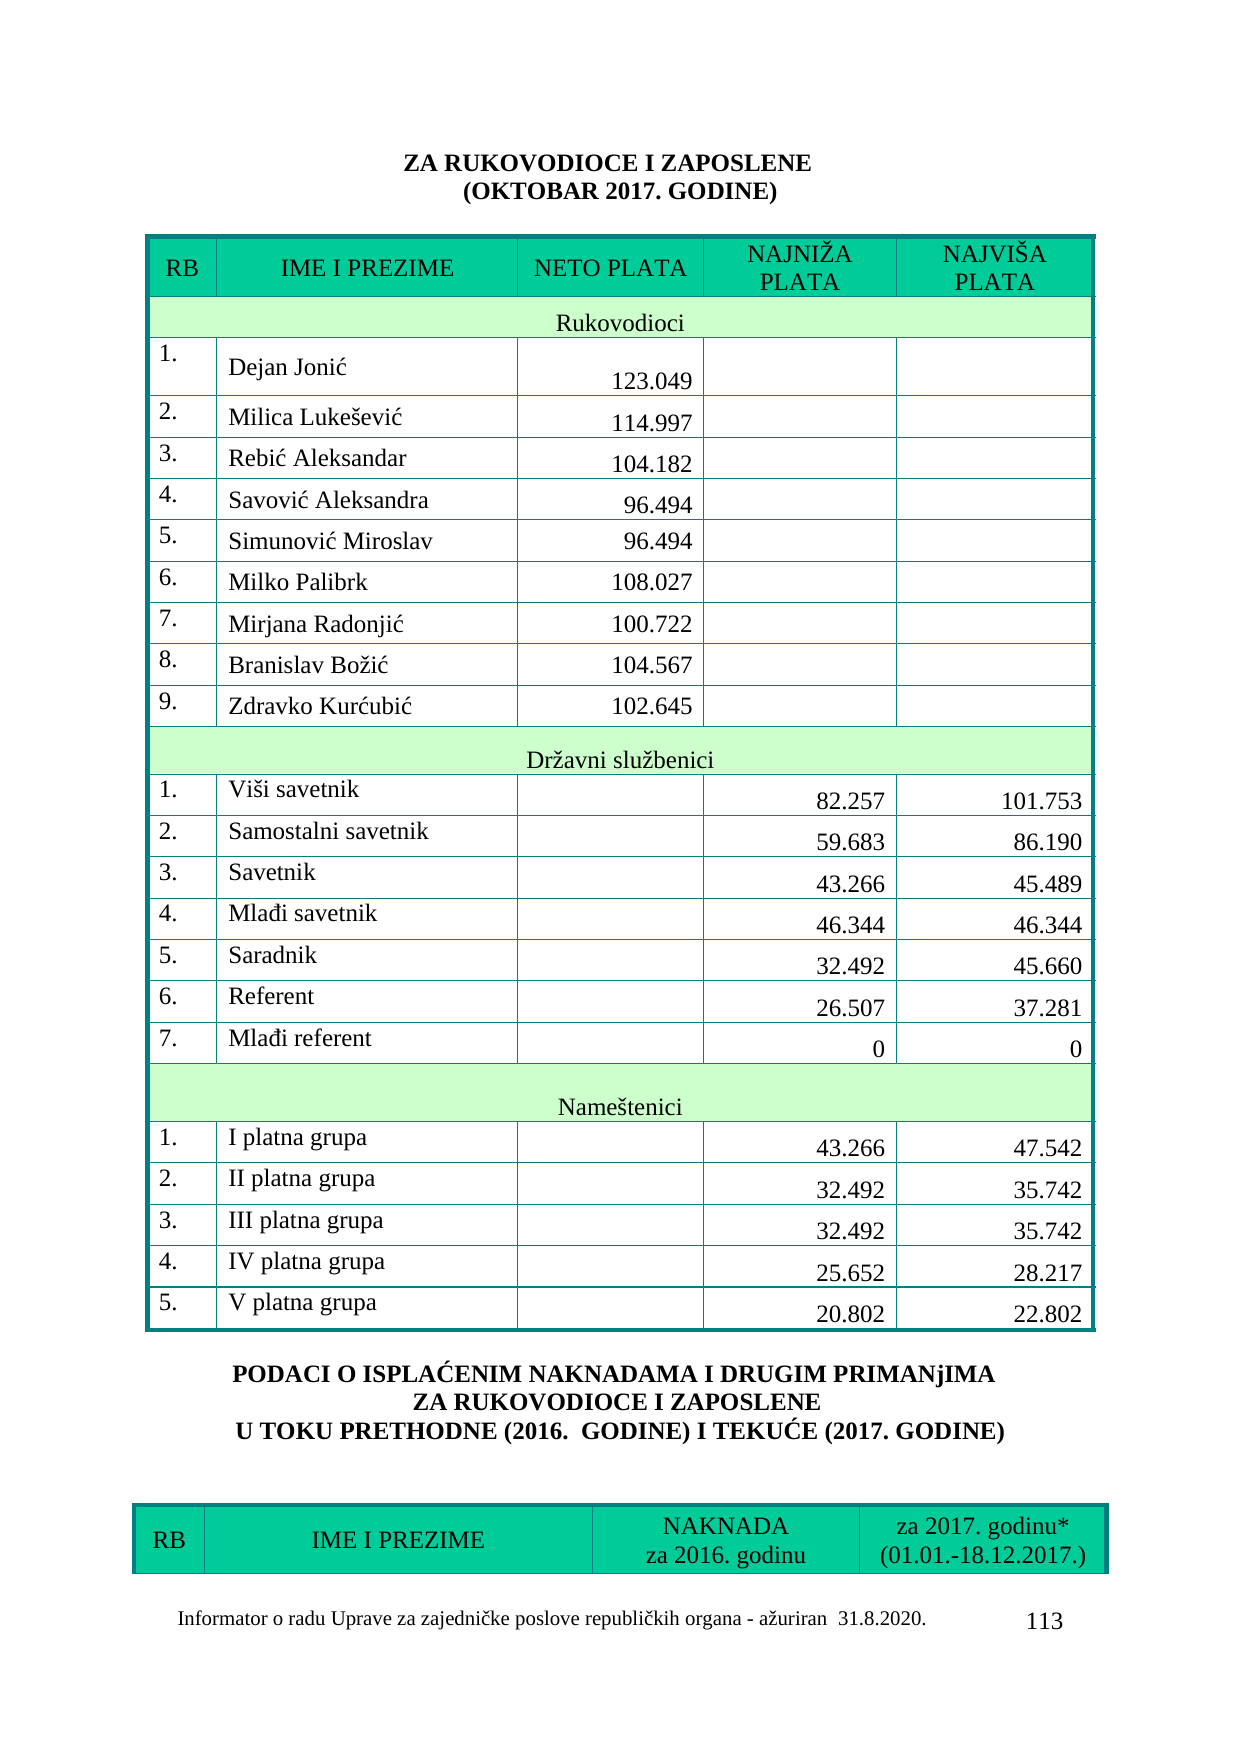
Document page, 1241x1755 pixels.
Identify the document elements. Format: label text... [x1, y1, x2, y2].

table_cell Rukovodioci [150, 297, 1091, 337]
table_header NAJVIŠA PLATA [897, 239, 1091, 296]
text PODACI O ISPLAĆENIM NAKNADAMA I DRUGIM PRIMANјIMA [177, 1359, 1063, 1387]
table_cell [897, 562, 1091, 602]
table_cell [897, 338, 1091, 395]
table_cell I platna grupa [217, 1122, 517, 1162]
table_cell Savović Aleksandra [217, 479, 517, 519]
table_cell [518, 1205, 703, 1245]
table_cell [704, 479, 896, 519]
table_cell Dejan Jonić [217, 338, 517, 395]
table_cell 5. [150, 520, 216, 561]
table_cell 101.753 [897, 775, 1091, 815]
table_cell 32.492 [704, 1163, 896, 1204]
table_cell 96.494 [518, 520, 703, 561]
table_cell 6. [150, 562, 216, 602]
table_cell [704, 338, 896, 395]
table_cell [518, 816, 703, 856]
table_cell 59.683 [704, 816, 896, 856]
table_cell 4. [150, 479, 216, 519]
table_cell 86.190 [897, 816, 1091, 856]
table_cell 22.802 [897, 1288, 1091, 1328]
table_cell 28.217 [897, 1246, 1091, 1286]
table_header za 2017. godinu* (01.01.-18.12.2017.) [860, 1507, 1104, 1573]
table_cell [897, 438, 1091, 478]
table_cell 2. [150, 816, 216, 856]
table_cell [518, 857, 703, 897]
table_cell 3. [150, 857, 216, 897]
table_cell [518, 1288, 703, 1328]
table_cell 25.652 [704, 1246, 896, 1286]
table_cell 43.266 [704, 857, 896, 897]
table_cell [518, 775, 703, 815]
table_cell Zdravko Kurćubić [217, 686, 517, 726]
table_cell Saradnik [217, 940, 517, 980]
table_cell II platna grupa [217, 1163, 517, 1204]
table_cell 1. [150, 775, 216, 815]
table_cell V platna grupa [217, 1288, 517, 1328]
table_cell Simunović Miroslav [217, 520, 517, 561]
table_header IME I PREZIME [205, 1507, 592, 1573]
table_cell 45.660 [897, 940, 1091, 980]
table_cell 3. [150, 1205, 216, 1245]
table_cell [518, 1122, 703, 1162]
table_cell [518, 1246, 703, 1286]
table_cell [518, 1023, 703, 1063]
table_cell 96.494 [518, 479, 703, 519]
table_cell Nameštenici [150, 1064, 1091, 1121]
table_cell 8. [150, 644, 216, 685]
table_cell Mlađi referent [217, 1023, 517, 1063]
table_cell [518, 1163, 703, 1204]
table_cell [518, 981, 703, 1022]
table_cell 1. [150, 1122, 216, 1162]
table_cell 1. [150, 338, 216, 395]
table_cell 47.542 [897, 1122, 1091, 1162]
table_cell [704, 562, 896, 602]
table_cell Državni službenici [150, 727, 1091, 773]
table_cell 123.049 [518, 338, 703, 395]
table_cell 20.802 [704, 1288, 896, 1328]
table_cell 2. [150, 1163, 216, 1204]
table_header NAJNIŽA PLATA [704, 239, 896, 296]
table_cell 35.742 [897, 1163, 1091, 1204]
table_cell [518, 940, 703, 980]
table_cell [897, 603, 1091, 643]
table_cell Mirjana Radonjić [217, 603, 517, 643]
table_cell 5. [150, 1288, 216, 1328]
table_cell III platna grupa [217, 1205, 517, 1245]
table_cell 5. [150, 940, 216, 980]
table_cell 82.257 [704, 775, 896, 815]
text ZA RUKOVODIOCE I ZAPOSLENE [177, 1387, 1063, 1416]
table_cell 4. [150, 1246, 216, 1286]
table_cell 0 [897, 1023, 1091, 1063]
table_cell 46.344 [897, 899, 1091, 939]
text U TOKU PRETHODNE (2016. GODINE) I TEKUĆE (2017. GODINE) [177, 1416, 1063, 1445]
table_cell Referent [217, 981, 517, 1022]
table_cell [897, 396, 1091, 437]
table_cell 7. [150, 603, 216, 643]
table_cell Viši savetnik [217, 775, 517, 815]
table_cell 114.997 [518, 396, 703, 437]
table_cell [897, 479, 1091, 519]
table_cell 37.281 [897, 981, 1091, 1022]
table_cell 102.645 [518, 686, 703, 726]
table_cell [897, 686, 1091, 726]
table_cell 7. [150, 1023, 216, 1063]
text ZA RUKOVODIOCE I ZAPOSLENE [177, 148, 1063, 176]
table_cell Rebić Aleksandar [217, 438, 517, 478]
table_cell 26.507 [704, 981, 896, 1022]
text (OKTOBAR 2017. GODINE) [177, 176, 1063, 205]
table_cell 4. [150, 899, 216, 939]
table_header NETO PLATA [518, 239, 703, 296]
table_cell 0 [704, 1023, 896, 1063]
table_cell Savetnik [217, 857, 517, 897]
table_cell [704, 644, 896, 685]
table_cell 9. [150, 686, 216, 726]
table_cell 45.489 [897, 857, 1091, 897]
table_cell [704, 438, 896, 478]
table_cell 32.492 [704, 1205, 896, 1245]
table_cell 43.266 [704, 1122, 896, 1162]
table_cell 104.567 [518, 644, 703, 685]
table_cell [704, 686, 896, 726]
table_cell 104.182 [518, 438, 703, 478]
table_cell [897, 520, 1091, 561]
table_cell 3. [150, 438, 216, 478]
table_cell 46.344 [704, 899, 896, 939]
table_cell Branislav Božić [217, 644, 517, 685]
table_cell 35.742 [897, 1205, 1091, 1245]
table_cell [518, 899, 703, 939]
table_cell 100.722 [518, 603, 703, 643]
table_cell 2. [150, 396, 216, 437]
table_cell Mlađi savetnik [217, 899, 517, 939]
table_header NAKNADA za 2016. godinu [593, 1507, 859, 1573]
table_header RB [136, 1507, 204, 1573]
table_cell Samostalni savetnik [217, 816, 517, 856]
table_cell 6. [150, 981, 216, 1022]
table_cell [704, 603, 896, 643]
table_cell 32.492 [704, 940, 896, 980]
table_header IME I PREZIME [217, 239, 517, 296]
table_cell [897, 644, 1091, 685]
table_cell [704, 520, 896, 561]
table_cell [704, 396, 896, 437]
table_cell IV platna grupa [217, 1246, 517, 1286]
table_header RB [150, 239, 216, 296]
table_cell Milica Lukešević [217, 396, 517, 437]
table_cell 108.027 [518, 562, 703, 602]
table_cell Milko Palibrk [217, 562, 517, 602]
